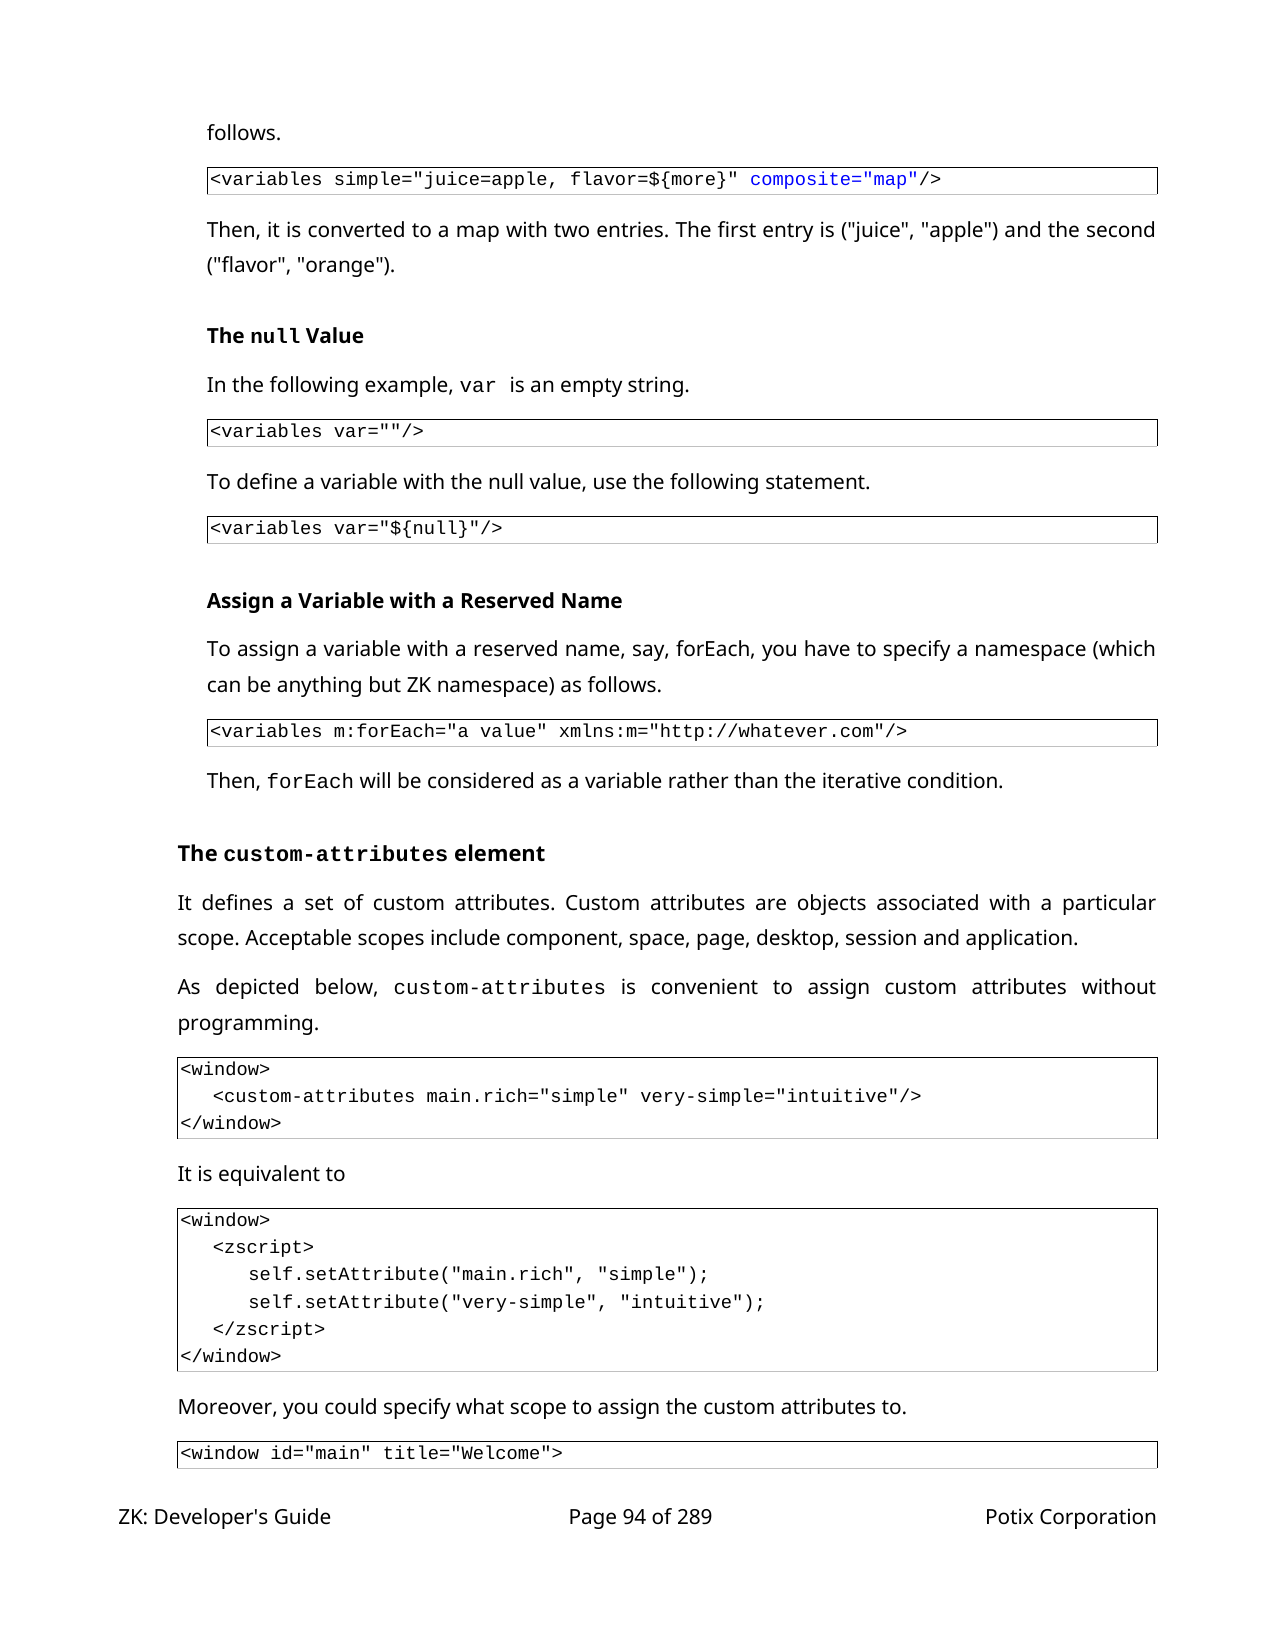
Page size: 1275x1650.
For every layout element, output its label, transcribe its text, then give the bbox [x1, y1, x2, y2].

text <variables var=""/> [208, 420, 1157, 446]
text <zscript> [178, 1235, 1157, 1259]
text Then, forEach will be considered as a variable rather than the iterative condition. [207, 767, 1157, 795]
text As depicted below, custom-attributes is convenient to assign custom attributes without programming. [177, 972, 1157, 1036]
text Then, it is converted to a map with two entries. The first entry is ("juice", "apple") and the second ("flavor", "orange"). [207, 215, 1157, 278]
text It defines a set of custom attributes. Custom attributes are objects associated with a particular scope. Acceptable scopes include component, space, page, desktop, session and application. [177, 888, 1157, 952]
text </zscript> [178, 1317, 1157, 1341]
text follows. [207, 118, 1157, 146]
subtitle Assign a Variable with a Reserved Name [207, 586, 1157, 614]
text Moreover, you could specify what scope to assign the custom attributes to. [177, 1392, 1157, 1420]
text </window> [178, 1344, 1157, 1371]
text <variables m:forEach="a value" xmlns:m="http://whatever.com"/> [208, 720, 1157, 746]
text self.setAttribute("main.rich", "simple"); [178, 1262, 1157, 1287]
text To define a variable with the null value, use the following statement. [207, 467, 1157, 495]
text </window> [178, 1111, 1157, 1138]
text It is equivalent to [177, 1159, 1157, 1187]
text To assign a variable with a reserved name, say, forEach, you have to specify a namespace (which can be anything but ZK namespace) as follows. [207, 634, 1157, 698]
text <window> [178, 1209, 1157, 1232]
text In the following example, var is an empty string. [207, 370, 1157, 398]
text <variables var="${null}"/> [208, 517, 1157, 543]
subtitle The custom-attributes element [177, 838, 1157, 868]
text <window id="main" title="Welcome"> [178, 1442, 1157, 1468]
text self.setAttribute("very-simple", "intuitive"); [178, 1289, 1157, 1314]
text <custom-attributes main.rich="simple" very-simple="intuitive"/> [178, 1084, 1157, 1108]
text <variables simple="juice=apple, flavor=${more}" composite="map"/> [208, 168, 1157, 194]
text <window> [178, 1058, 1157, 1081]
subtitle The null Value [207, 321, 1157, 349]
